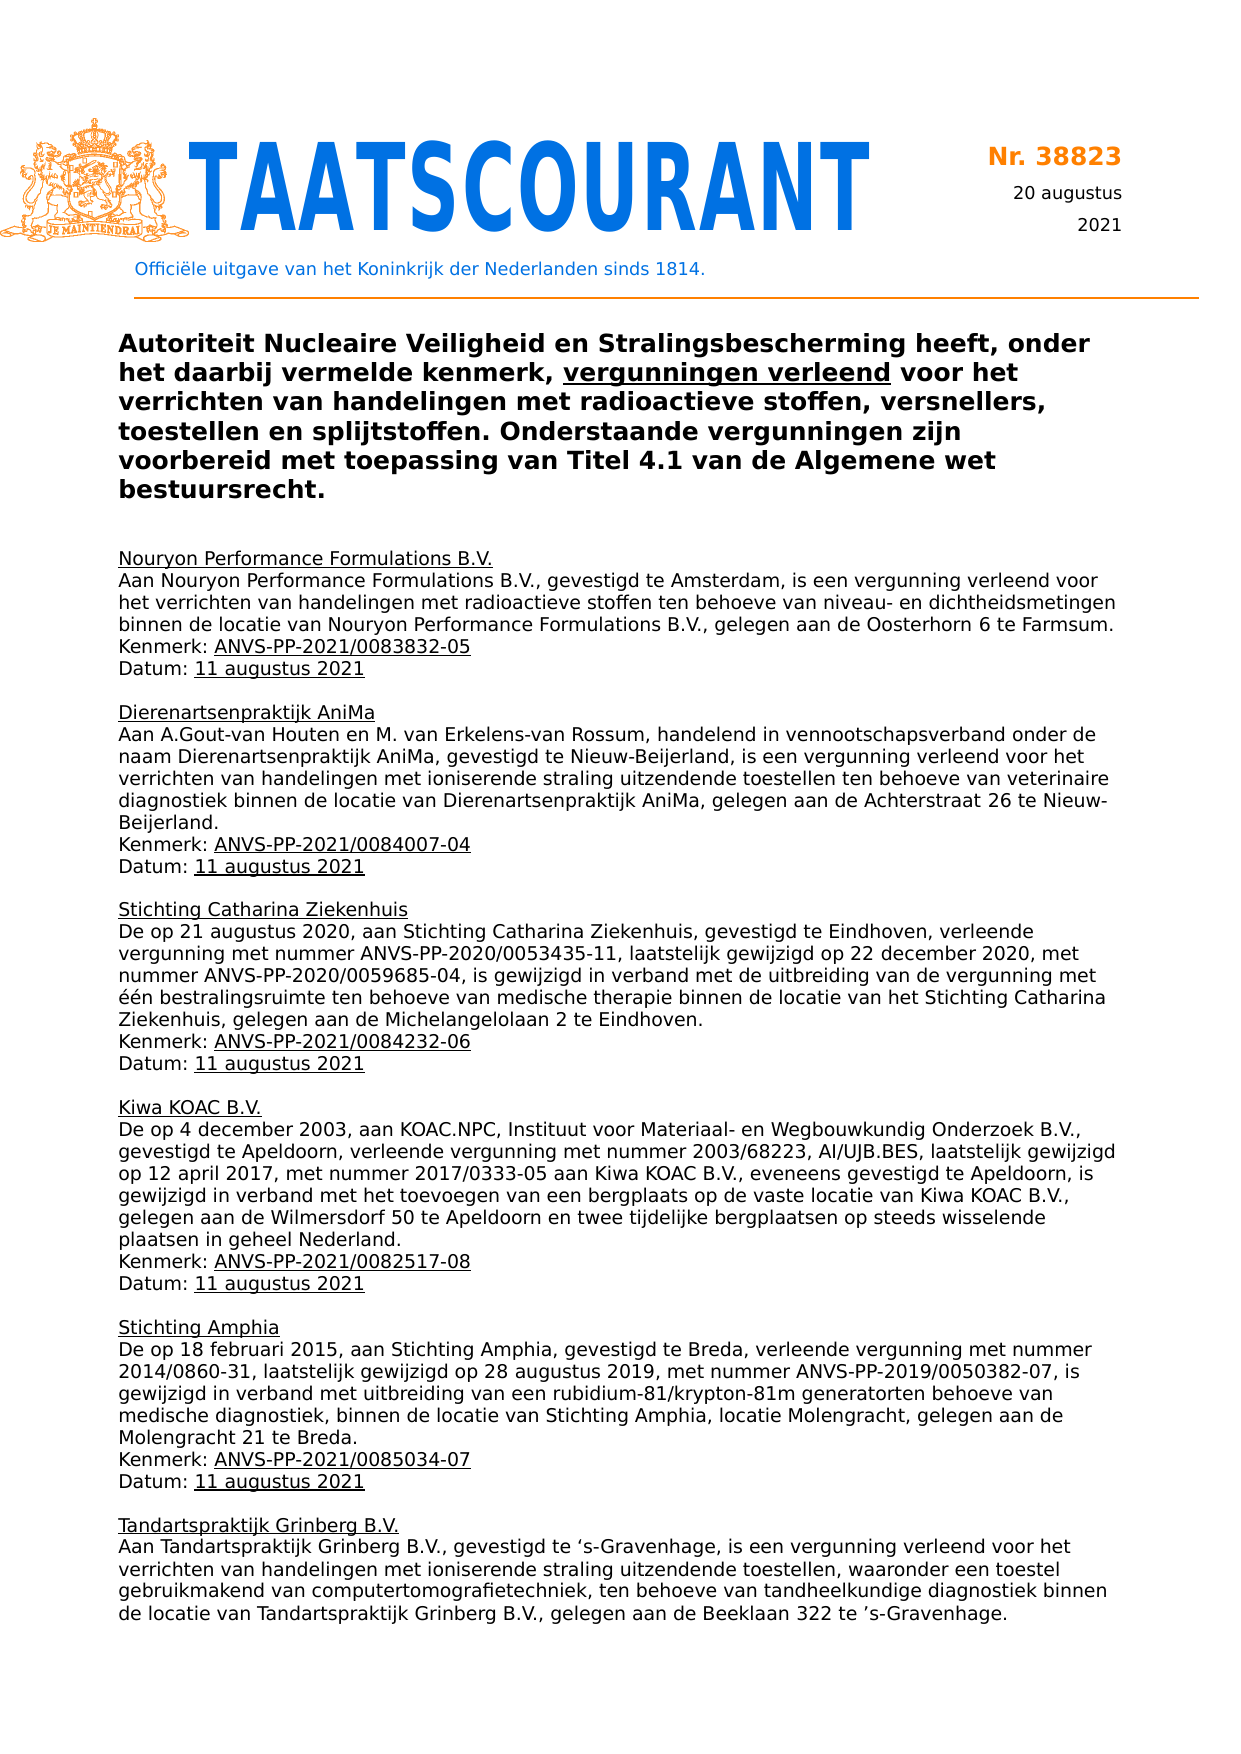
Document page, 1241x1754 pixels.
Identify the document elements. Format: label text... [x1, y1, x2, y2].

text Datum: 11 augustus 2021 [118, 856, 1122, 877]
table_cell 2021 [939, 209, 1199, 259]
text Datum: 11 augustus 2021 [118, 1273, 1122, 1295]
table_header Nr. 38823 [939, 118, 1199, 177]
picture [0, 118, 189, 242]
text De op 21 augustus 2020, aan Stichting Catharina Ziekenhuis, gevestigd te Eindhoven, verleende vergunning met nummer ANVS-PP-2020/0053435-11, laatstelijk gewijzigd op 22 december 2020, met nummer ANVS-PP-2020/0059685-04, is gewijzigd in verband met de uitbreiding van de vergunning met één bestralingsruimte ten behoeve van medische therapie binnen de locatie van het Stichting Catharina Ziekenhuis, gelegen aan de Michelangelolaan 2 te Eindhoven. [118, 921, 1122, 1031]
text Kenmerk: ANVS-PP-2021/0084007-04 [118, 833, 1122, 856]
text Stichting Amphia [118, 1317, 1122, 1339]
table_header [0, 242, 134, 297]
text Kenmerk: ANVS-PP-2021/0082517-08 [118, 1251, 1122, 1273]
text Kenmerk: ANVS-PP-2021/0085034-07 [118, 1449, 1122, 1471]
text Nouryon Performance Formulations B.V. [118, 548, 1122, 570]
text De op 18 februari 2015, aan Stichting Amphia, gevestigd te Breda, verleende vergunning met nummer 2014/0860-31, laatstelijk gewijzigd op 28 augustus 2019, met nummer ANVS-PP-2019/0050382-07, is gewijzigd in verband met uitbreiding van een rubidium-81/krypton-81m generatorten behoeve van medische diagnostiek, binnen de locatie van Stichting Amphia, locatie Molengracht, gelegen aan de Molengracht 21 te Breda. [118, 1339, 1122, 1449]
text Tandartspraktijk Grinberg B.V. [118, 1514, 1122, 1536]
subtitle Autoriteit Nucleaire Veiligheid en Stralingsbescherming heeft, onder het daarbij vermelde kenmerk, vergunningen verleend voor het verrichten van handelingen met radioactieve stoffen, versnellers, toestellen en splijtstoffen. Onderstaande vergunningen zijn voorbereid met toepassing van Titel 4.1 van de Algemene wet bestuursrecht. [118, 329, 1122, 504]
text Datum: 11 augustus 2021 [118, 1053, 1122, 1075]
text Datum: 11 augustus 2021 [118, 658, 1122, 680]
text Datum: 11 augustus 2021 [118, 1471, 1122, 1493]
table_header STAATSCOURANT [134, 118, 939, 259]
text Dierenartsenpraktijk AniMa [118, 702, 1122, 724]
text Stichting Catharina Ziekenhuis [118, 899, 1122, 921]
table_cell Officiële uitgave van het Koninkrijk der Nederlanden sinds 1814. [134, 259, 1199, 297]
text Aan A.Gout-van Houten en M. van Erkelens-van Rossum, handelend in vennootschapsverband onder de naam Dierenartsenpraktijk AniMa, gevestigd te Nieuw-Beijerland, is een vergunning verleend voor het verrichten van handelingen met ioniserende straling uitzendende toestellen ten behoeve van veterinaire diagnostiek binnen de locatie van Dierenartsenpraktijk AniMa, gelegen aan de Achterstraat 26 te Nieuw-Beijerland. [118, 724, 1122, 833]
text Aan Tandartspraktijk Grinberg B.V., gevestigd te ‘s-Gravenhage, is een vergunning verleend voor het verrichten van handelingen met ioniserende straling uitzendende toestellen, waaronder een toestel gebruikmakend van computertomografietechniek, ten behoeve van tandheelkundige diagnostiek binnen de locatie van Tandartspraktijk Grinberg B.V., gelegen aan de Beeklaan 322 te ’s-Gravenhage. [118, 1536, 1122, 1624]
text Aan Nouryon Performance Formulations B.V., gevestigd te Amsterdam, is een vergunning verleend voor het verrichten van handelingen met radioactieve stoffen ten behoeve van niveau- en dichtheidsmetingen binnen de locatie van Nouryon Performance Formulations B.V., gelegen aan de Oosterhorn 6 te Farmsum. [118, 570, 1122, 636]
table_cell 20 augustus [939, 177, 1199, 209]
text Kenmerk: ANVS-PP-2021/0084232-06 [118, 1031, 1122, 1053]
text Kenmerk: ANVS-PP-2021/0083832-05 [118, 636, 1122, 658]
text De op 4 december 2003, aan KOAC.NPC, Instituut voor Materiaal- en Wegbouwkundig Onderzoek B.V., gevestigd te Apeldoorn, verleende vergunning met nummer 2003/68223, AI/UJB.BES, laatstelijk gewijzigd op 12 april 2017, met nummer 2017/0333-05 aan Kiwa KOAC B.V., eveneens gevestigd te Apeldoorn, is gewijzigd in verband met het toevoegen van een bergplaats op de vaste locatie van Kiwa KOAC B.V., gelegen aan de Wilmersdorf 50 te Apeldoorn en twee tijdelijke bergplaatsen op steeds wisselende plaatsen in geheel Nederland. [118, 1119, 1122, 1251]
text Kiwa KOAC B.V. [118, 1097, 1122, 1119]
